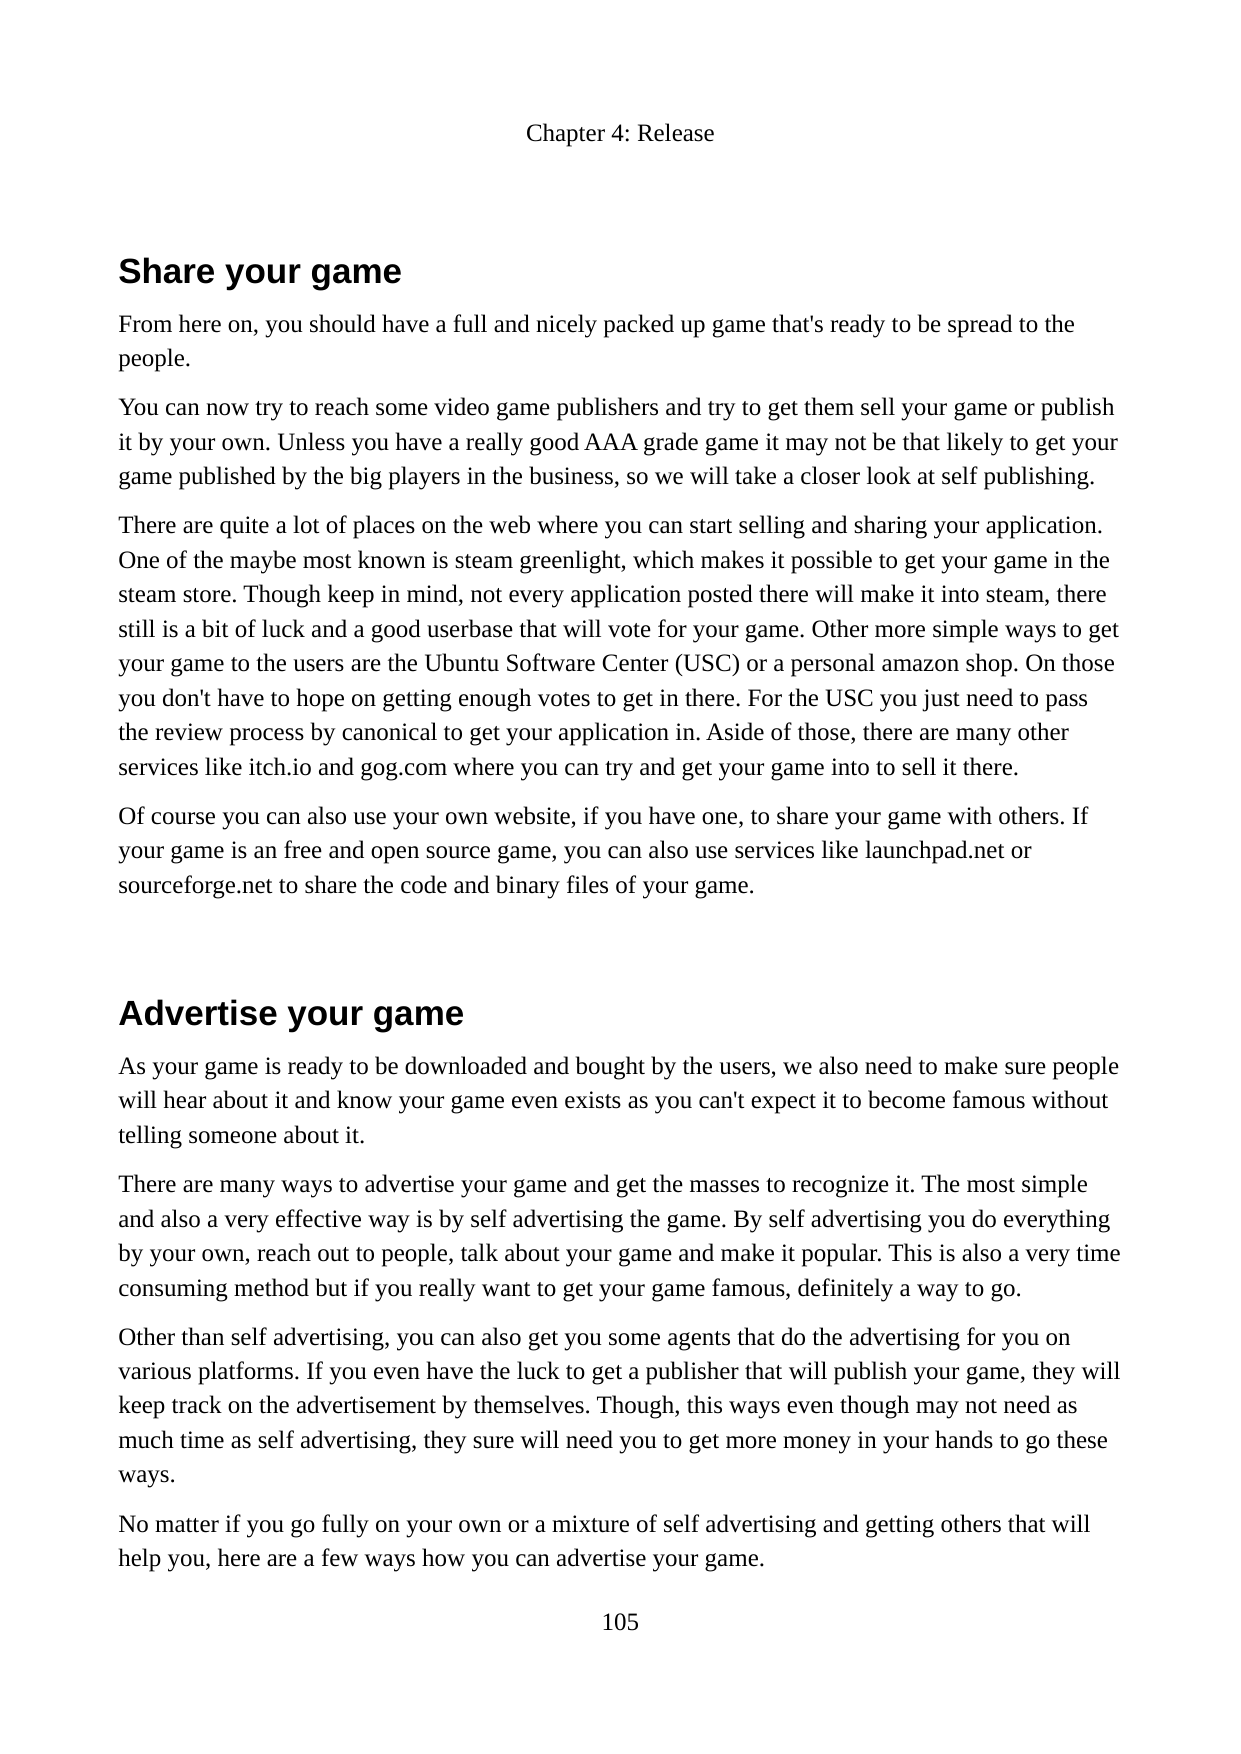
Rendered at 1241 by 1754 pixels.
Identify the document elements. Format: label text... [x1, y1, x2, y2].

subtitle Advertise your game [118, 993, 1122, 1033]
text There are quite a lot of places on the web where you can start selling and sharing your application. One of the maybe most known is steam greenlight, which makes it possible to get your game in the steam store. Though keep in mind, not every application posted there will make it into steam, there still is a bit of luck and a good userbase that will vote for your game. Other more simple ways to get your game to the users are the Ubuntu Software Center (USC) or a personal amazon shop. On those you don't have to hope on getting enough votes to get in there. For the USC you just need to pass the review process by canonical to get your application in. Aside of those, there are many other services like itch.io and gog.com where you can try and get your game into to sell it there. [118, 510, 1122, 780]
text Other than self advertising, you can also get you some agents that do the advertising for you on various platforms. If you even have the luck to get a publisher that will publish your game, they will keep track on the advertisement by themselves. Though, this ways even though may not need as much time as self advertising, they sure will need you to get more money in your hands to go these ways. [118, 1322, 1122, 1488]
text Of course you can also use your own website, if you have one, to share your game with others. If your game is an free and open source game, you can also use services like launchpad.net or sourceforge.net to share the code and binary files of your game. [118, 801, 1122, 898]
subtitle Share your game [118, 250, 1122, 290]
text There are many ways to advertise your game and get the masses to recognize it. The most simple and also a very effective way is by self advertising the game. By self advertising you do everything by your own, reach out to people, talk about your game and make it popular. This is also a very time consuming method but if you really want to get your game famous, definitely a way to go. [118, 1169, 1122, 1301]
text From here on, you should have a full and nicely packed up game that's ready to be spread to the people. [118, 309, 1122, 372]
text As your game is ready to be downloaded and bought by the users, we also need to make sure people will hear about it and know your game even exists as you can't expect it to become famous without telling someone about it. [118, 1051, 1122, 1149]
text You can now try to reach some video game publishers and try to get them sell your game or publish it by your own. Unless you have a really good AAA grade game it may not be that likely to get your game published by the big players in the business, so we will take a closer look at self publishing. [118, 392, 1122, 490]
text No matter if you go fully on your own or a mixture of self advertising and getting others that will help you, here are a few ways how you can advertise your game. [118, 1509, 1122, 1572]
